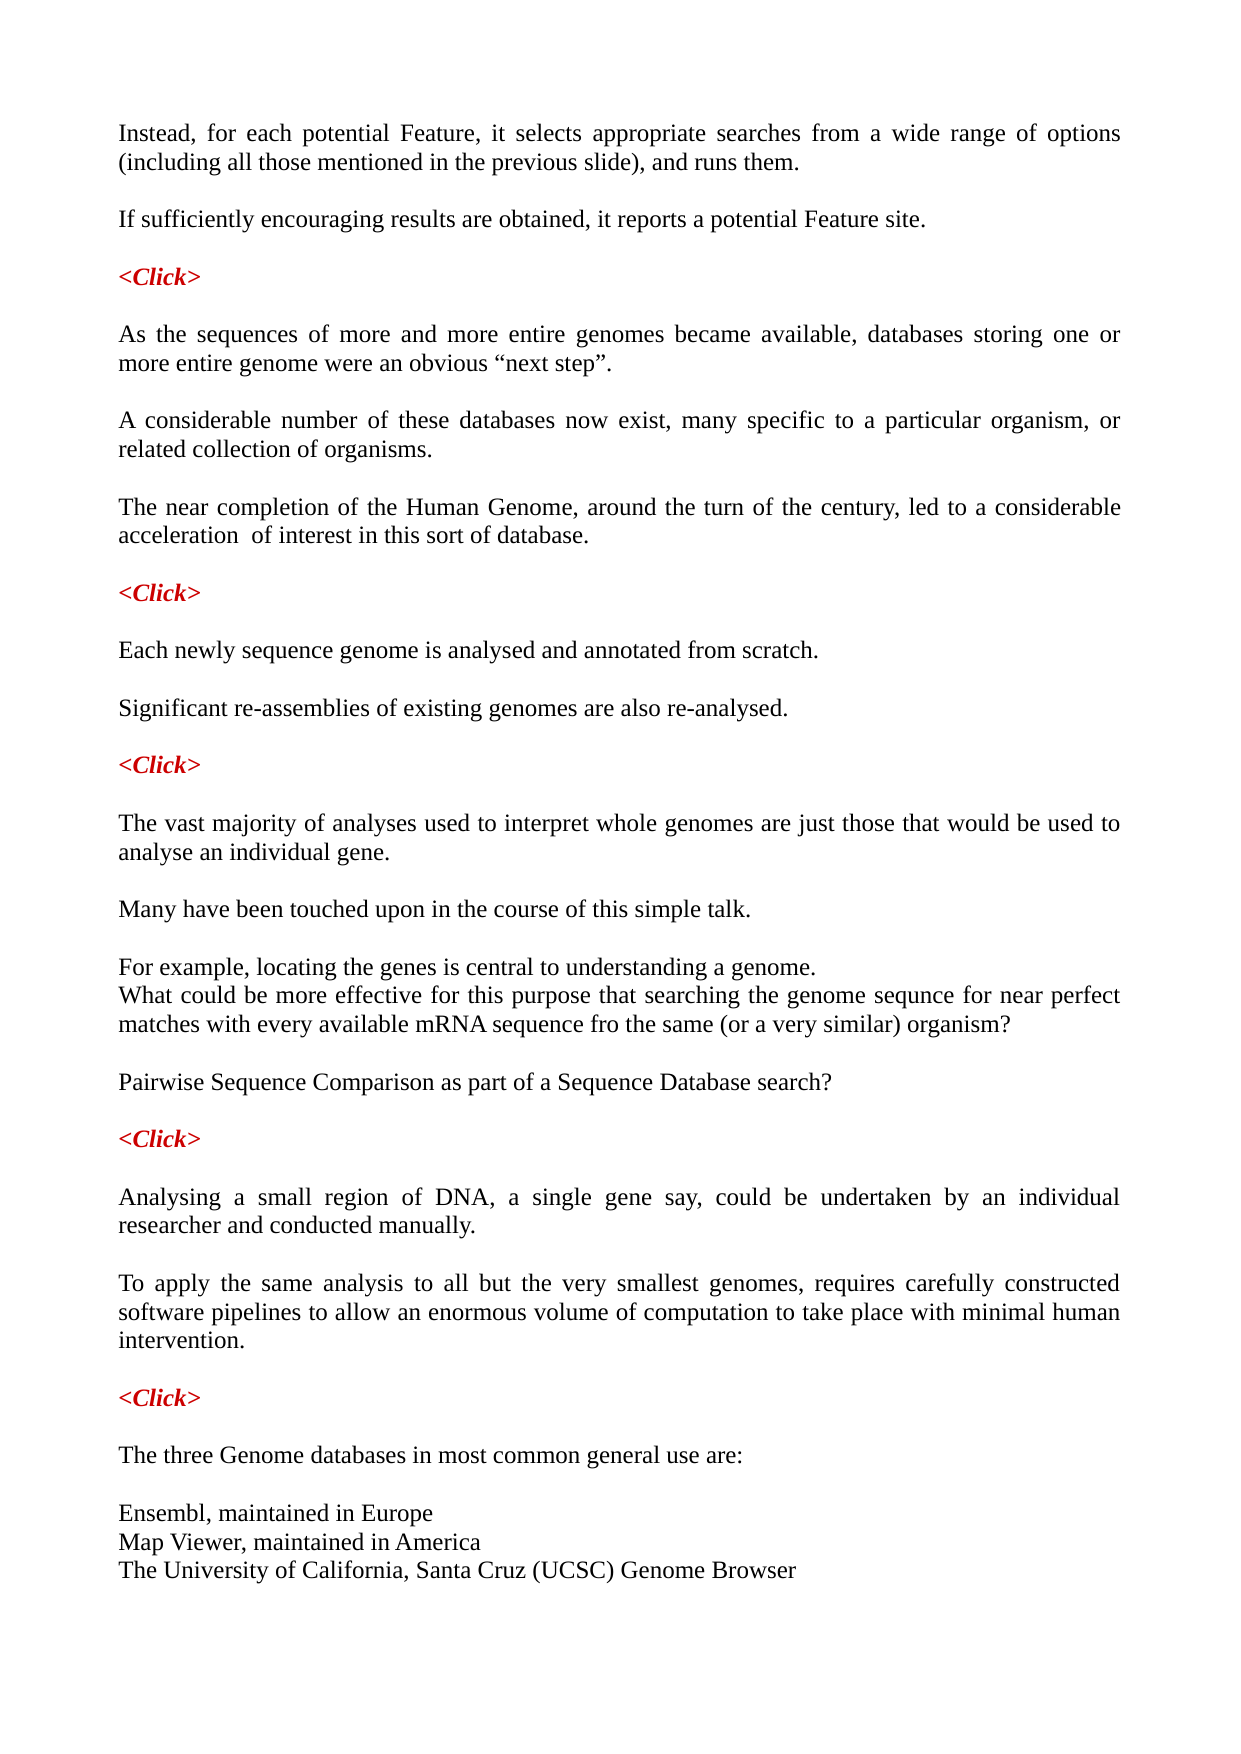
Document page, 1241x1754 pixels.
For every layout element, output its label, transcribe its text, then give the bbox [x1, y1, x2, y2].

text Pairwise Sequence Comparison as part of a Sequence Database search? [118, 1067, 1122, 1096]
text To apply the same analysis to all but the very smallest genomes, requires carefully constructed software pipelines to allow an enormous volume of computation to take place with minimal human intervention. [118, 1268, 1122, 1354]
text <Click> [118, 1383, 1122, 1412]
text A considerable number of these databases now exist, many specific to a particular organism, or related collection of organisms. [118, 406, 1122, 463]
text As the sequences of more and more entire genomes became available, databases storing one or more entire genome were an obvious “next step”. [118, 319, 1122, 377]
text <Click> [118, 1124, 1122, 1153]
text The vast majority of analyses used to interpret whole genomes are just those that would be used to analyse an individual gene. [118, 808, 1122, 866]
text The University of California, Santa Cruz (UCSC) Genome Browser [118, 1556, 1122, 1584]
text The three Genome databases in most common general use are: [118, 1441, 1122, 1469]
text <Click> [118, 578, 1122, 607]
text <Click> [118, 262, 1122, 291]
text Instead, for each potential Feature, it selects appropriate searches from a wide range of options (including all those mentioned in the previous slide), and runs them. [118, 118, 1122, 176]
text The near completion of the Human Genome, around the turn of the century, led to a considerable acceleration of interest in this sort of database. [118, 492, 1122, 549]
text Analysing a small region of DNA, a single gene say, could be undertaken by an individual researcher and conducted manually. [118, 1182, 1122, 1239]
text Significant re-assemblies of existing genomes are also re-analysed. [118, 693, 1122, 722]
text If sufficiently encouraging results are obtained, it reports a potential Feature site. [118, 204, 1122, 233]
text Many have been touched upon in the course of this simple talk. [118, 894, 1122, 923]
text Ensembl, maintained in Europe [118, 1498, 1122, 1527]
text What could be more effective for this purpose that searching the genome sequnce for near perfect matches with every available mRNA sequence fro the same (or a very similar) organism? [118, 981, 1122, 1038]
text For example, locating the genes is central to understanding a genome. [118, 952, 1122, 981]
text <Click> [118, 751, 1122, 779]
text Map Viewer, maintained in America [118, 1527, 1122, 1556]
text Each newly sequence genome is analysed and annotated from scratch. [118, 636, 1122, 664]
